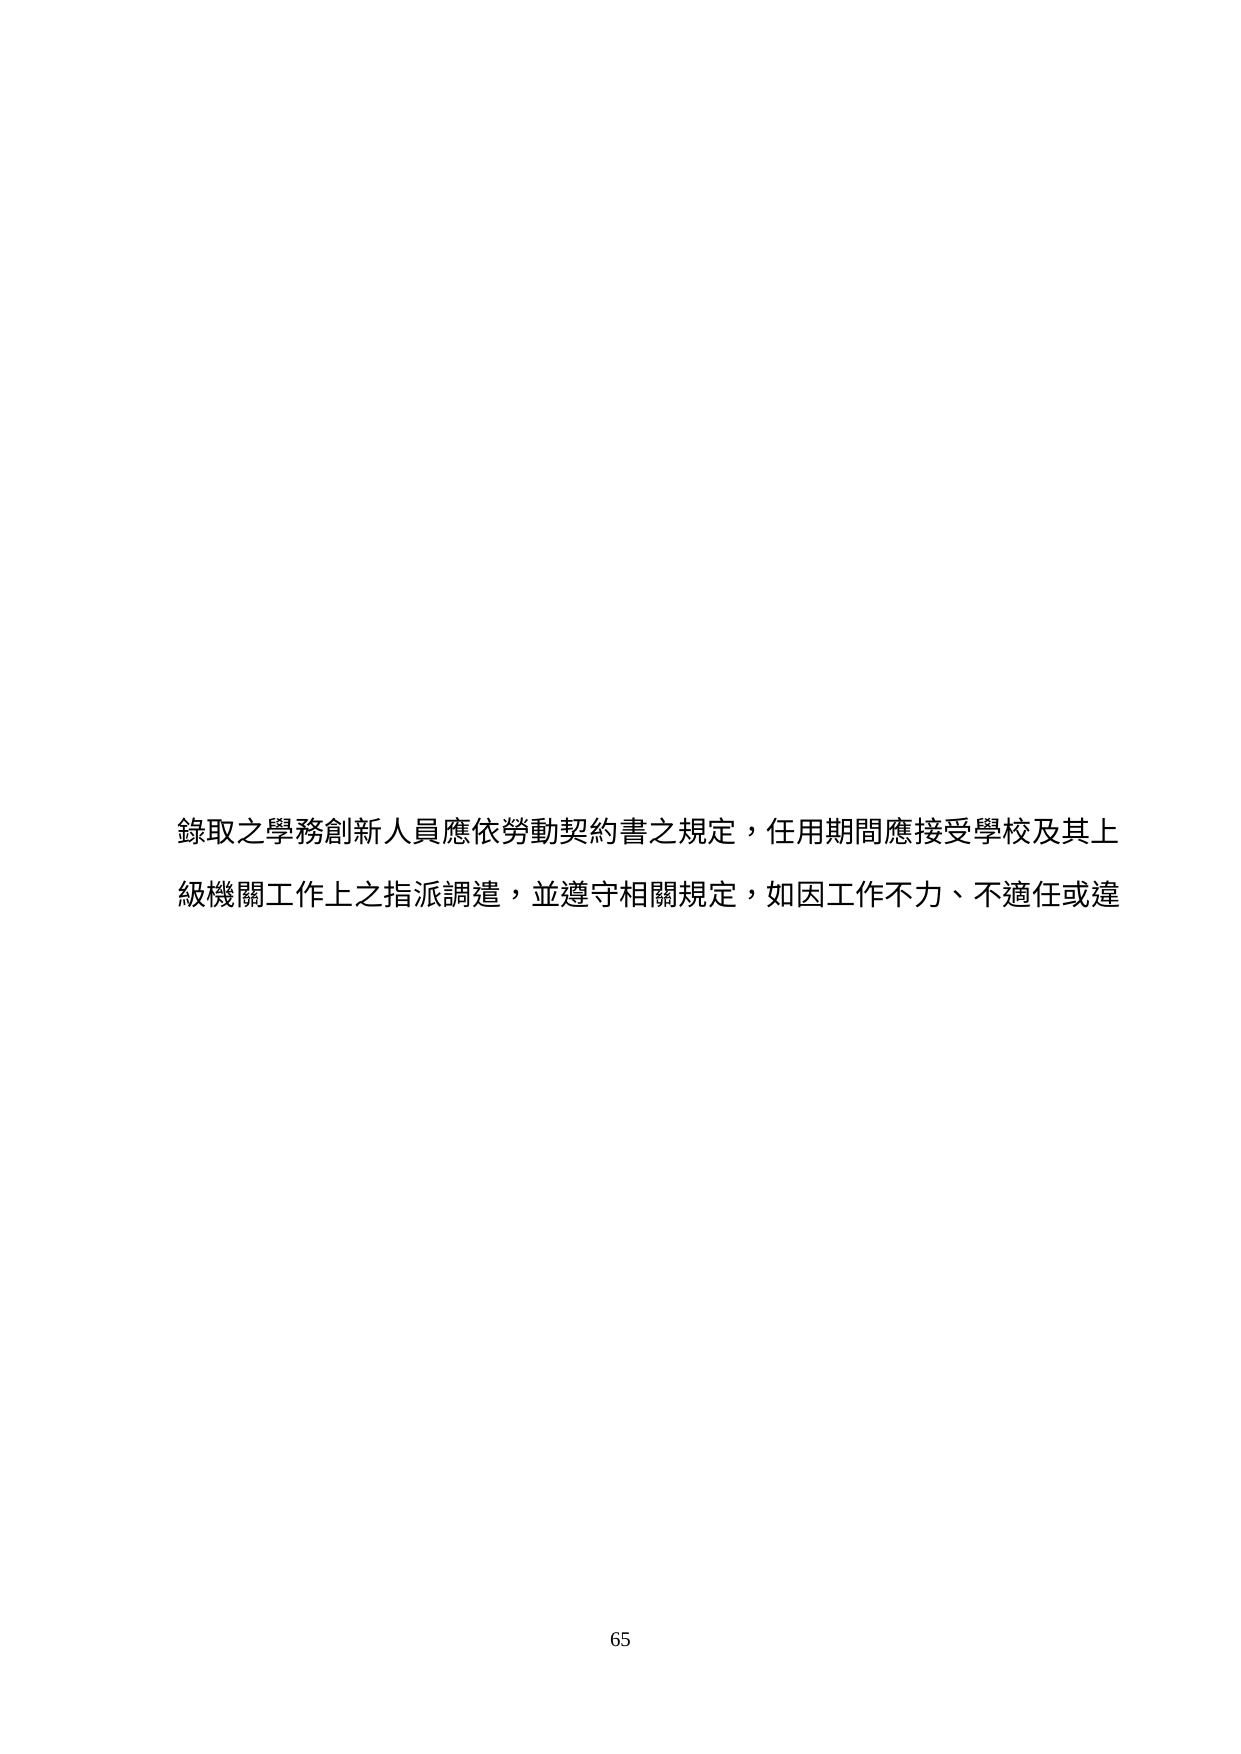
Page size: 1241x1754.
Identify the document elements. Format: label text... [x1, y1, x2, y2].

text 錄取之學務創新人員應依勞動契約書之規定，任用期間應接受學校及其上級機關工作上之指派調遣，並遵守相關規定，如因工作不力、不適任或違 [177, 788, 1122, 913]
